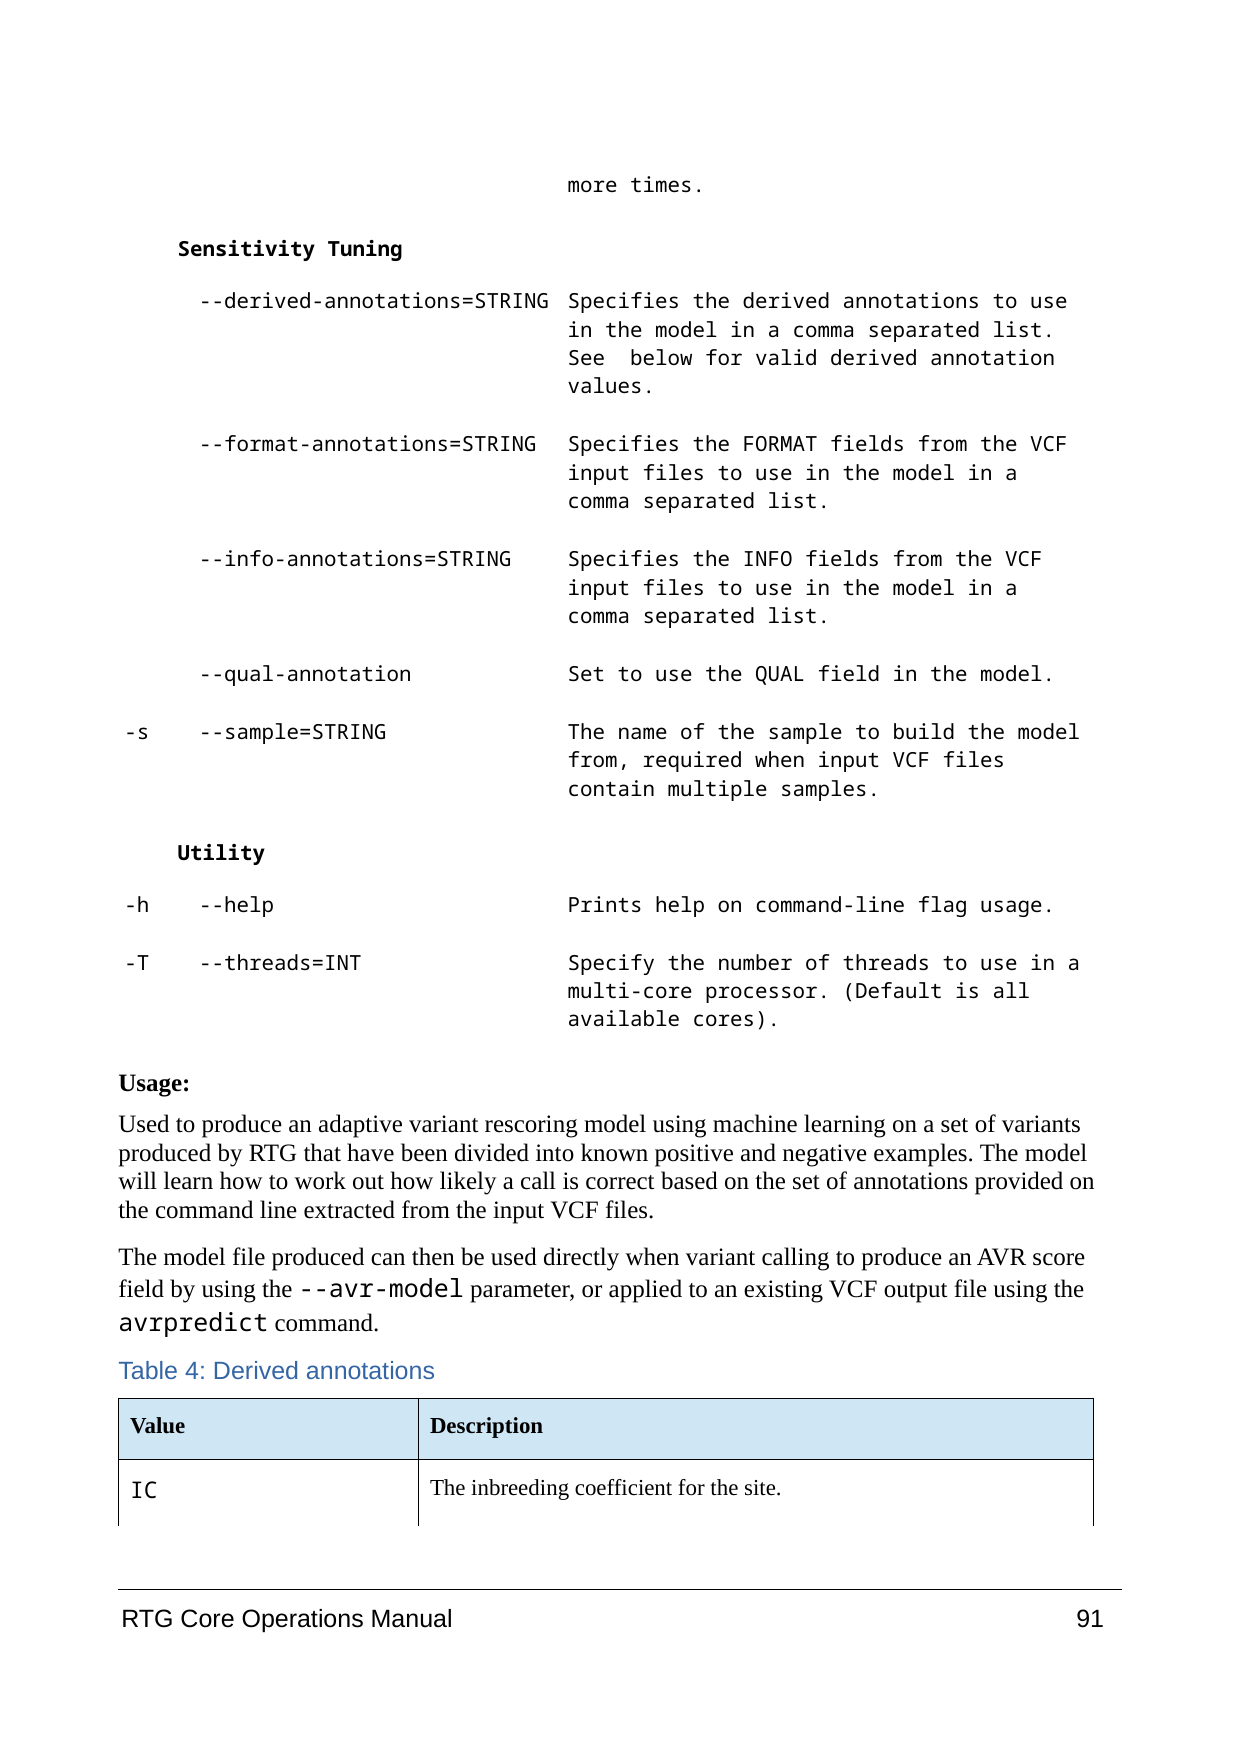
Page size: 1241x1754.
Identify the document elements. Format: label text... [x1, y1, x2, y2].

table_cell [118, 159, 193, 217]
table_cell The name of the sample to build the model from, required when input VCF files contain multiple samples. [561, 705, 1093, 820]
table_header -h [118, 878, 193, 936]
table_header --derived-annotations=STRING [193, 275, 561, 418]
table_cell --sample=STRING [193, 705, 561, 820]
table_cell Specifies the FORMAT fields from the VCF input files to use in the model in a comma separated list. [561, 418, 1093, 532]
text Table 4: Derived annotations [118, 1356, 1122, 1385]
table_header --help [193, 878, 561, 936]
table_cell [118, 647, 193, 705]
table_cell --format-annotations=STRING [193, 418, 561, 532]
table_cell [118, 533, 193, 647]
text Utility [177, 838, 1122, 866]
subtitle Usage: [118, 1068, 1122, 1097]
table_cell Set to use the QUAL field in the model. [561, 647, 1093, 705]
table_cell Specify the number of threads to use in a multi-core processor. (Default is all available cores). [561, 936, 1093, 1051]
table_header Specifies the derived annotations to use in the model in a comma separated list. See below for valid derived annotation values. [561, 275, 1093, 418]
table_cell --qual-annotation [193, 647, 561, 705]
table_cell Specifies the INFO fields from the VCF input files to use in the model in a comma separated list. [561, 533, 1093, 647]
table_cell --info-annotations=STRING [193, 533, 561, 647]
table_cell more times. [561, 159, 1093, 217]
text The model file produced can then be used directly when variant calling to produce an AVR score field by using the --avr-model parameter, or applied to an existing VCF output file using the avrpredict command. [118, 1242, 1122, 1338]
table_cell --threads=INT [193, 936, 561, 1051]
table_cell -s [118, 705, 193, 820]
table_cell [193, 159, 561, 217]
table_cell IC [119, 1460, 418, 1526]
text Used to produce an adaptive variant rescoring model using machine learning on a set of variants produced by RTG that have been divided into known positive and negative examples. The model will learn how to work out how likely a call is correct based on the set of annotations provided on the command line extracted from the input VCF files. [118, 1109, 1122, 1224]
text Sensitivity Tuning [177, 234, 1122, 263]
table_cell The inbreeding coefficient for the site. [419, 1460, 1093, 1526]
table_header [118, 275, 193, 418]
table_header Description [419, 1399, 1093, 1459]
table_cell [118, 418, 193, 532]
table_header Value [119, 1399, 418, 1459]
table_cell -T [118, 936, 193, 1051]
table_header Prints help on command-line flag usage. [561, 878, 1093, 936]
